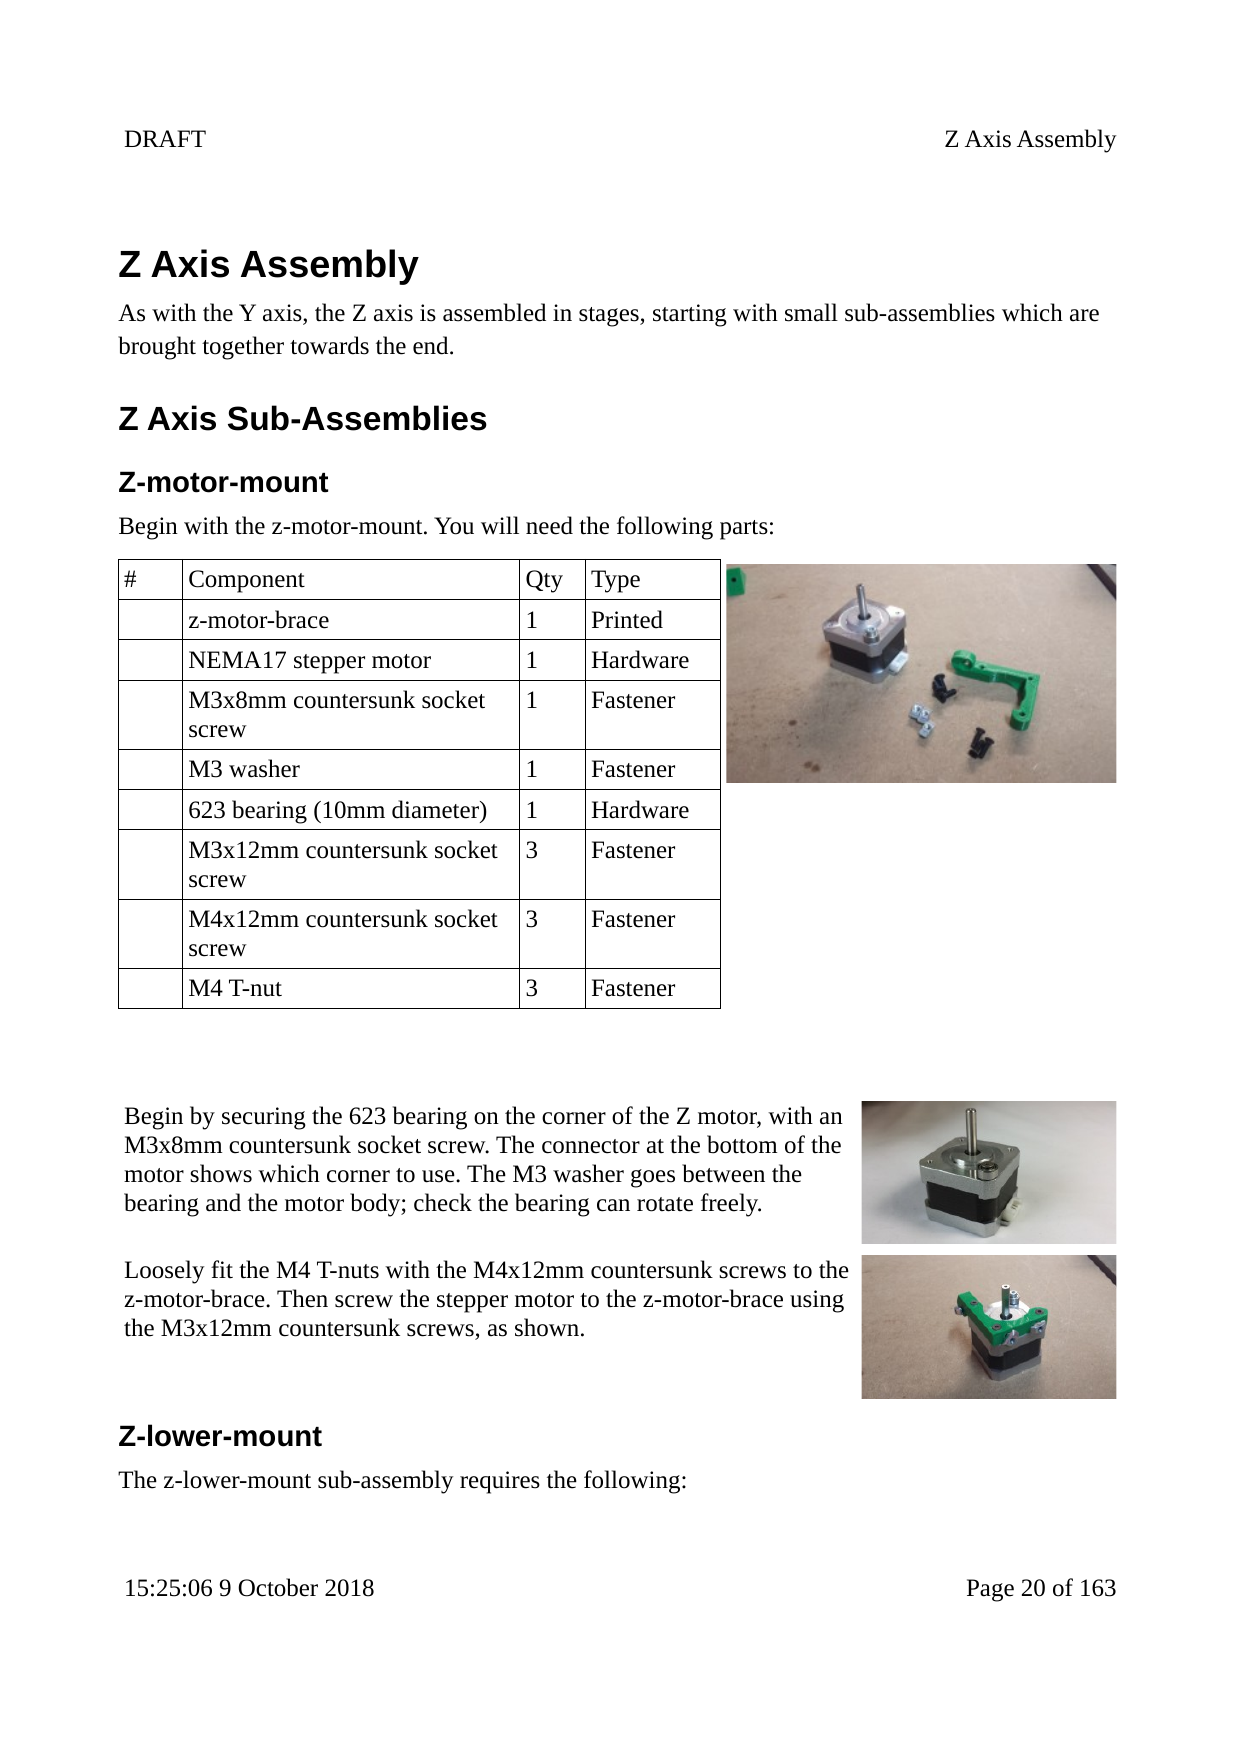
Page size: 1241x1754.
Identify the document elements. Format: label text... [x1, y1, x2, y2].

table_cell Fastener [586, 830, 720, 898]
table_cell M4x12mm countersunk socket screw [183, 900, 519, 967]
table_cell 1 [520, 681, 585, 749]
table_cell 1 [520, 750, 585, 789]
subtitle Z Axis Sub-Assemblies [118, 399, 1122, 438]
table_cell [119, 681, 182, 749]
table_cell 1 [520, 600, 585, 639]
table_cell M3x8mm countersunk socket screw [183, 681, 519, 749]
table_header Type [586, 560, 720, 599]
table_cell [119, 900, 182, 967]
picture [726, 564, 1117, 783]
table_cell z-motor-brace [183, 600, 519, 639]
table_cell 623 bearing (10mm diameter) [183, 790, 519, 829]
subtitle Z-lower-mount [118, 1418, 1122, 1452]
table_cell [856, 1250, 1122, 1404]
table_cell Loosely fit the M4 T-nuts with the M4x12mm countersunk screws to the z-motor-brace. Then screw the stepper motor to the z-motor-brace using the M3x12mm countersunk screws, as shown. [118, 1250, 856, 1404]
table_cell [118, 1009, 182, 1048]
table_cell 1 [520, 790, 585, 829]
table_header Qty [520, 560, 585, 599]
table_cell 3 [520, 830, 585, 898]
table_cell NEMA17 stepper motor [183, 640, 519, 680]
table_header # [119, 560, 182, 599]
table_cell [585, 1009, 720, 1048]
table_cell M3 washer [183, 750, 519, 789]
subtitle Z Axis Assembly [118, 242, 1122, 285]
table_cell Fastener [586, 750, 720, 789]
table_cell [119, 790, 182, 829]
table_cell [119, 969, 182, 1008]
table_cell Hardware [586, 640, 720, 680]
table_cell Fastener [586, 900, 720, 967]
table_cell [520, 1009, 585, 1048]
table_cell 1 [520, 640, 585, 680]
table_cell Hardware [586, 790, 720, 829]
table_cell Fastener [586, 969, 720, 1008]
table_cell M4 T-nut [183, 969, 519, 1008]
subtitle Z-motor-mount [118, 465, 1122, 499]
picture [861, 1101, 1117, 1244]
table_header [856, 1096, 1122, 1250]
table_cell [119, 750, 182, 789]
table_header Begin by securing the 623 bearing on the corner of the Z motor, with an M3x8mm countersunk socket screw. The connector at the bottom of the motor shows which corner to use. The M3 washer goes between the bearing and the motor body; check the bearing can rotate freely. [118, 1096, 856, 1250]
picture [861, 1255, 1117, 1399]
table_cell 3 [520, 900, 585, 967]
text The z-lower-mount sub-assembly requires the following: [118, 1465, 1122, 1493]
table_cell Fastener [586, 681, 720, 749]
text Begin with the z-motor-mount. You will need the following parts: [118, 511, 1122, 540]
table_cell [119, 830, 182, 898]
text As with the Y axis, the Z axis is assembled in stages, starting with small sub-assemblies which are brought together towards the end. [118, 298, 1122, 359]
table_cell [119, 600, 182, 639]
table_cell M3x12mm countersunk socket screw [183, 830, 519, 898]
table_header [720, 559, 1122, 1048]
table_cell [182, 1009, 519, 1048]
table_cell 3 [520, 969, 585, 1008]
table_cell Printed [586, 600, 720, 639]
table_header Component [183, 560, 519, 599]
table_cell [119, 640, 182, 680]
